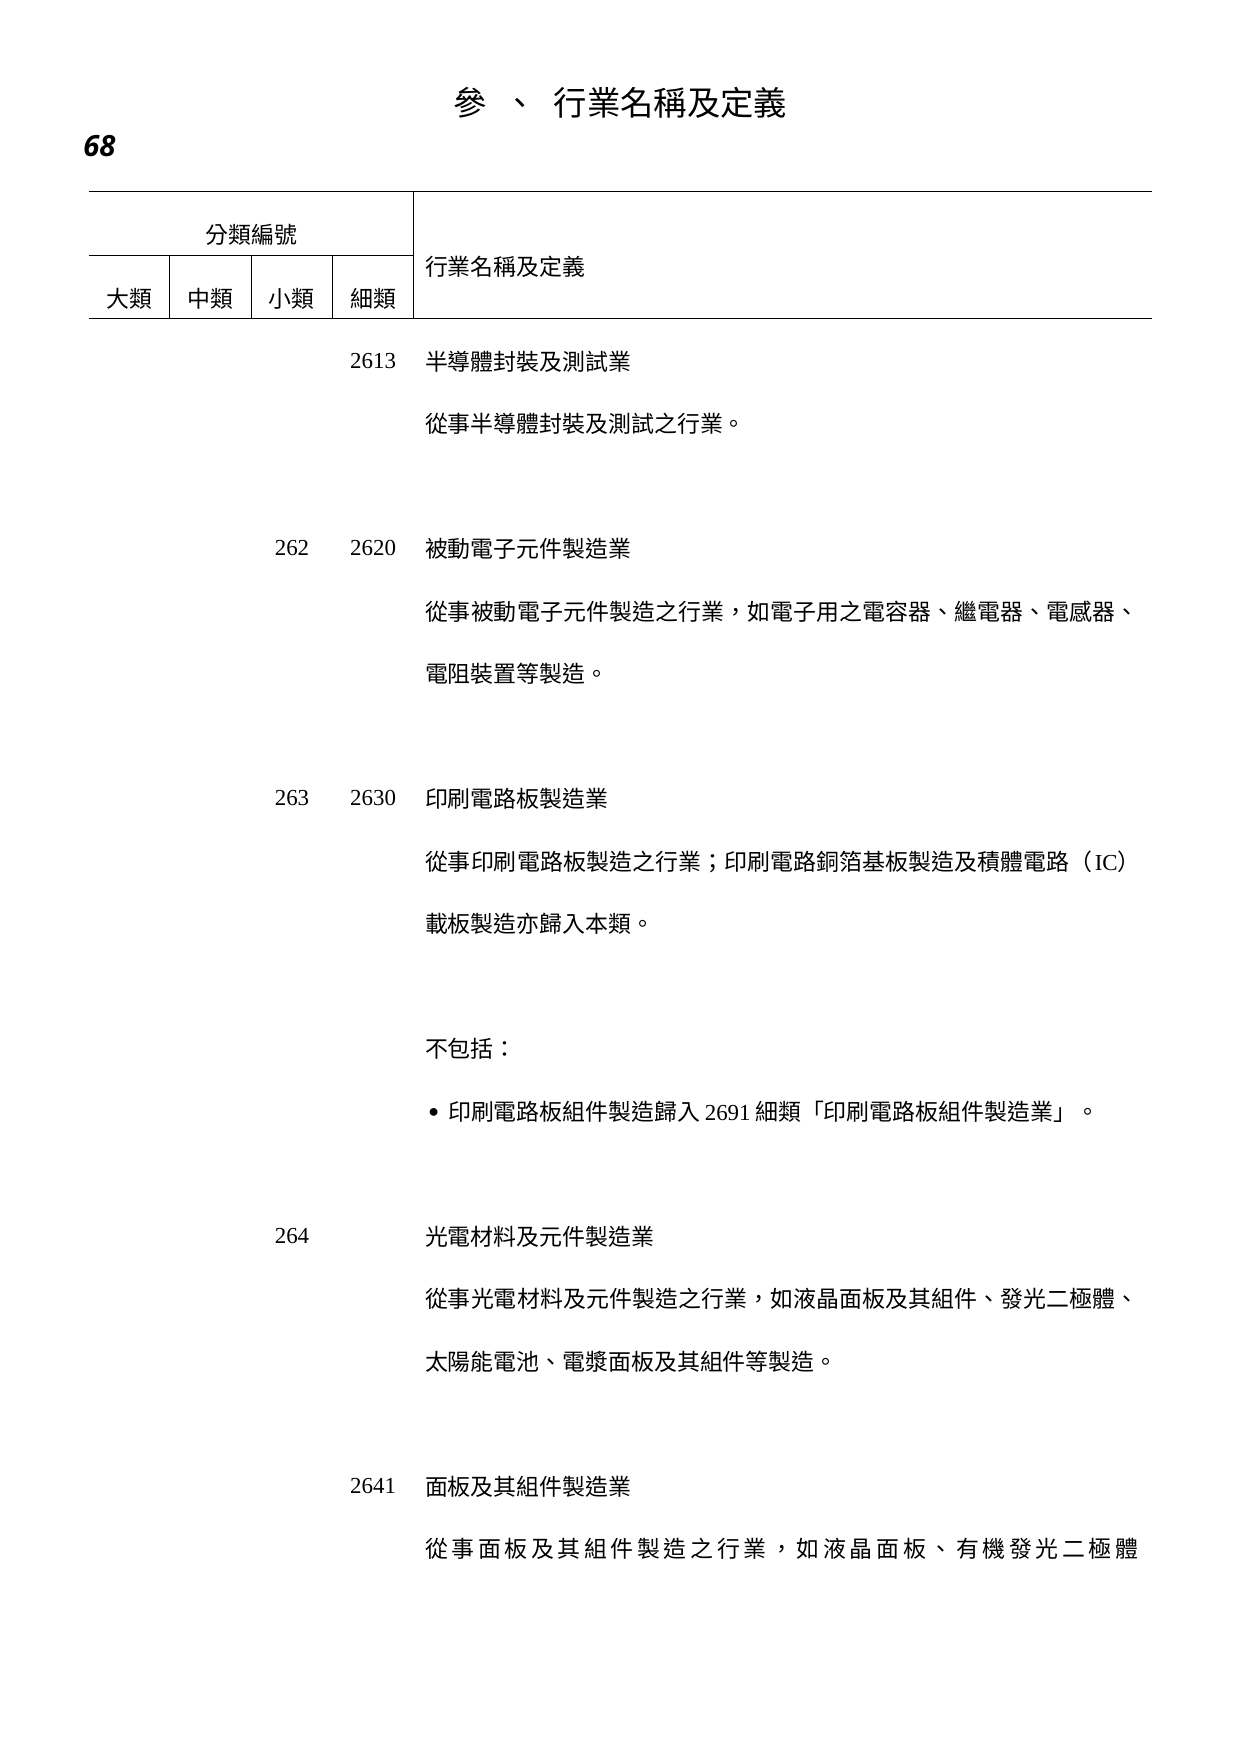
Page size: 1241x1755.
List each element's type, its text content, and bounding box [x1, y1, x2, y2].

table_cell [89, 319, 170, 506]
table_cell 中類 [170, 256, 251, 318]
table_cell [89, 506, 170, 756]
table_cell 2620 [332, 506, 413, 756]
table_cell 細類 [333, 256, 413, 318]
table_cell 2630 [332, 756, 413, 1193]
table_cell [170, 1443, 251, 1568]
table_header 行業名稱及定義 [414, 192, 1152, 318]
table_cell [332, 1193, 413, 1443]
table_header 分類編號 [89, 192, 413, 255]
table_cell 小類 [252, 256, 332, 318]
table_cell [170, 756, 251, 1193]
table_cell 面板及其組件製造業 從事面板及其組件製造之行業，如液晶面板、有機發光二極體 [414, 1443, 1152, 1568]
table_cell 半導體封裝及測試業 從事半導體封裝及測試之行業。 [414, 319, 1152, 506]
table_cell 印刷電路板製造業 從事印刷電路板製造之行業；印刷電路銅箔基板製造及積體電路（IC）載板製造亦歸入本類。 不包括： 印刷電路板組件製造歸入2691細類「印刷電路板組件製造業」。 [414, 756, 1152, 1193]
table_cell [170, 506, 251, 756]
table_cell 光電材料及元件製造業 從事光電材料及元件製造之行業，如液晶面板及其組件、發光二極體、太陽能電池、電漿面板及其組件等製造。 [414, 1193, 1152, 1443]
table_cell [89, 1193, 170, 1443]
table_cell [251, 319, 332, 506]
table_cell [251, 1443, 332, 1568]
table_cell [170, 1193, 251, 1443]
table_cell 大類 [89, 256, 169, 318]
table_cell [89, 756, 170, 1193]
table_cell 2641 [332, 1443, 413, 1568]
table_cell 262 [251, 506, 332, 756]
table_cell 263 [251, 756, 332, 1193]
table_cell [170, 319, 251, 506]
table_cell 2613 [332, 319, 413, 506]
table_cell 被動電子元件製造業 從事被動電子元件製造之行業，如電子用之電容器、繼電器、電感器、電阻裝置等製造。 [414, 506, 1152, 756]
table_cell 264 [251, 1193, 332, 1443]
table_cell [89, 1443, 170, 1568]
